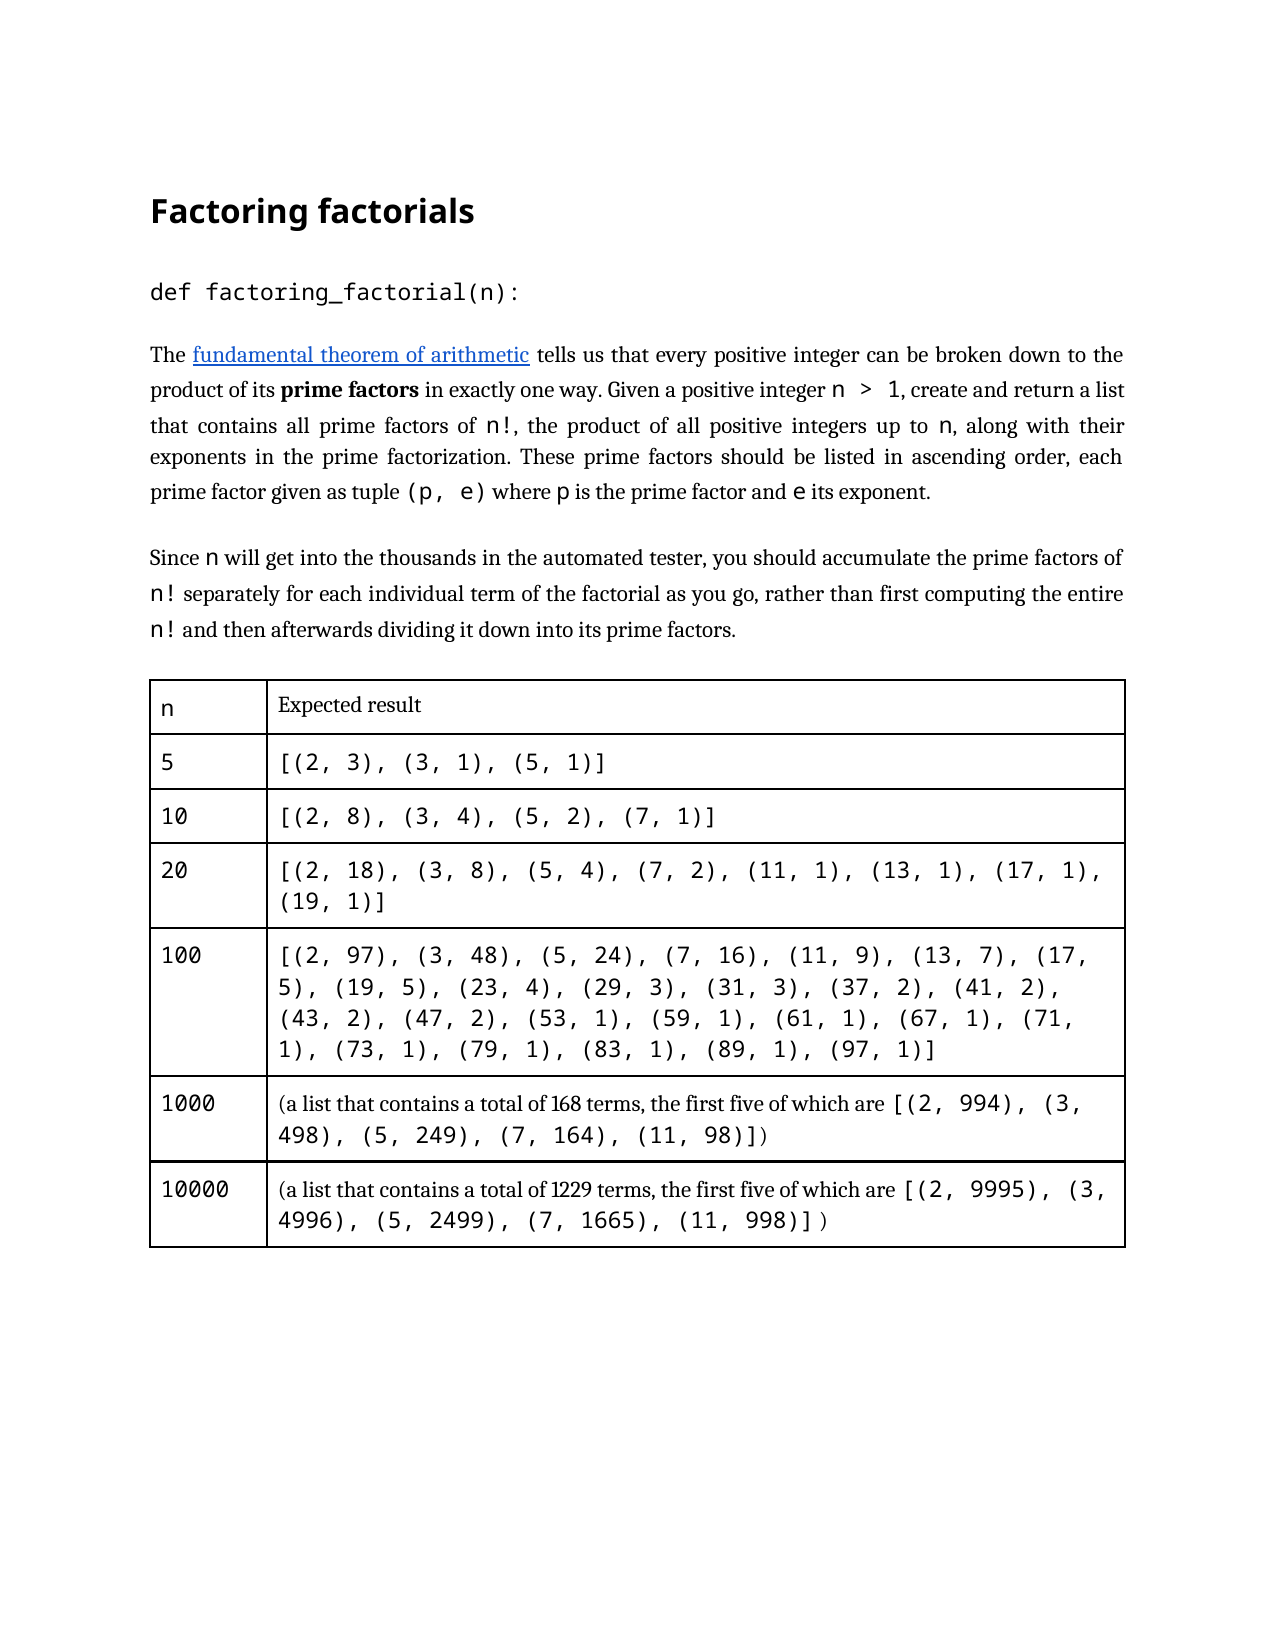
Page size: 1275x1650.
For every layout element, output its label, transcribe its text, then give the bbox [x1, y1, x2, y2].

table_cell [(2, 97), (3, 48), (5, 24), (7, 16), (11, 9), (13, 7), (17, 5), (19, 5), (23, 4), (29, 3), (31, 3), (37, 2), (41, 2), (43, 2), (47, 2), (53, 1), (59, 1), (61, 1), (67, 1), (71, 1), (73, 1), (79, 1), (83, 1), (89, 1), (97, 1)] [268, 929, 1124, 1075]
table_cell 1000 [151, 1077, 266, 1160]
table_cell (a list that contains a total of 1229 terms, the first five of which are [(2, 9995), (3, 4996), (5, 2499), (7, 1665), (11, 998)] ) [268, 1163, 1124, 1246]
table_cell 10 [151, 790, 266, 842]
table_cell 20 [151, 844, 266, 927]
table_cell [(2, 18), (3, 8), (5, 4), (7, 2), (11, 1), (13, 1), (17, 1), (19, 1)] [268, 844, 1124, 927]
table_cell 10000 [151, 1163, 266, 1246]
table_cell [(2, 3), (3, 1), (5, 1)] [268, 735, 1124, 787]
table_cell [(2, 8), (3, 4), (5, 2), (7, 1)] [268, 790, 1124, 842]
table_cell 100 [151, 929, 266, 1075]
text The fundamental theorem of arithmetic tells us that every positive integer can be broken down to the product of its prime factors in exactly one way. Given a positive integer n > 1, create and return a list that contains all prime factors of n!, the product of all positive integers up to n, along with their exponents in the prime factorization. These prime factors should be listed in ascending order, each prime factor given as tuple (p, e) where p is the prime factor and e its exponent. [150, 342, 1125, 506]
text def factoring_factorial(n): [150, 276, 1125, 307]
table_header Expected result [268, 681, 1124, 733]
table_cell (a list that contains a total of 168 terms, the first five of which are [(2, 994), (3, 498), (5, 249), (7, 164), (11, 98)]) [268, 1077, 1124, 1160]
table_cell 5 [151, 735, 266, 787]
subtitle Factoring factorials [150, 187, 1125, 233]
table_header n [151, 681, 266, 733]
text Since n will get into the thousands in the automated tester, you should accumulate the prime factors of n! separately for each individual term of the factorial as you go, rather than first computing the entire n! and then afterwards dividing it down into its prime factors. [150, 541, 1125, 644]
